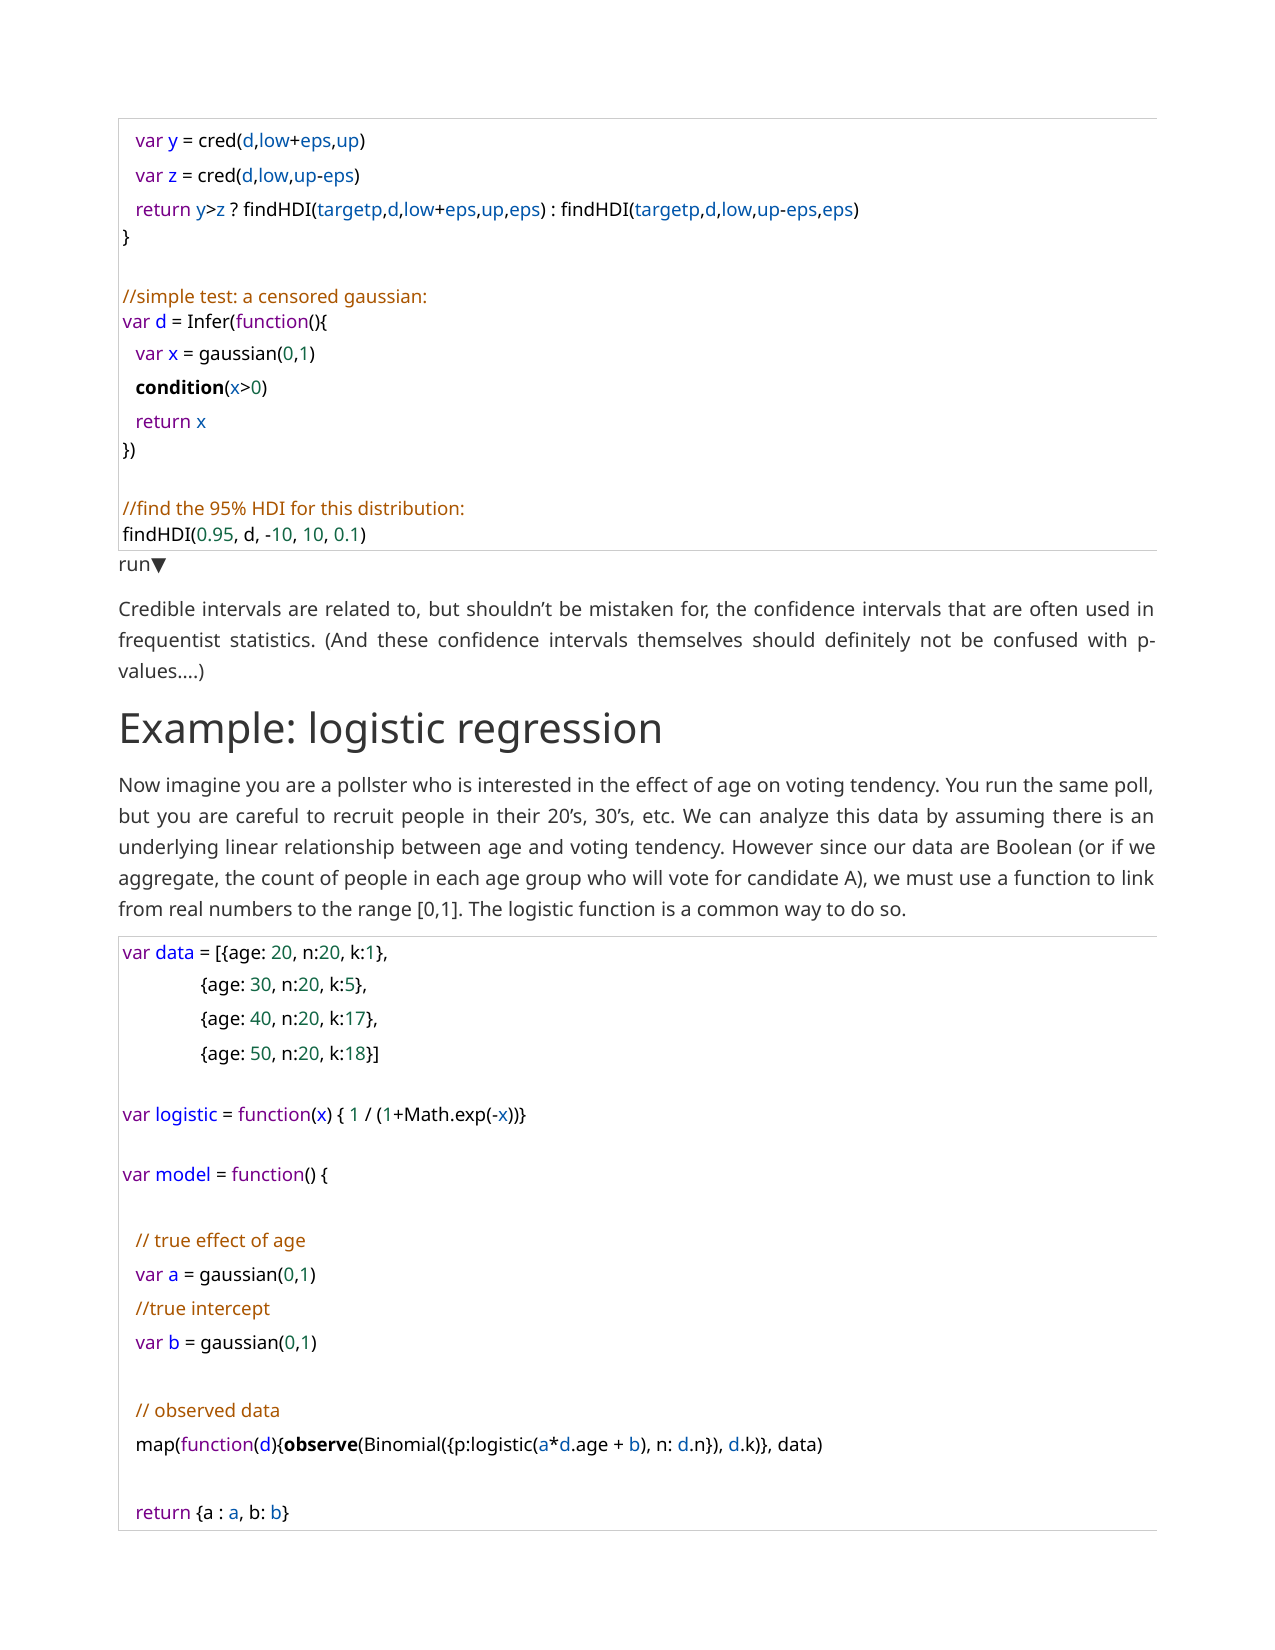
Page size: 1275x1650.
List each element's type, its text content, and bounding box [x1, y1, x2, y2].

text ​ [119, 246, 1157, 280]
text Credible intervals are related to, but shouldn’t be mistaken for, the confidence intervals that are often used in frequentist statistics. (And these confidence intervals themselves should definitely not be confused with p-values….) [118, 595, 1157, 684]
text //true intercept [119, 1286, 1157, 1319]
subtitle Example: logistic regression [118, 698, 1157, 755]
text map(function(d){observe(Binomial({p:logistic(a*d.age + b), n: d.n}), d.k)}, data) [119, 1422, 1157, 1456]
text ​ [119, 1064, 1157, 1098]
text {age: 50, n:20, k:18}] [119, 1030, 1157, 1064]
text ​ [119, 459, 1157, 493]
text {age: 30, n:20, k:5}, [119, 962, 1157, 996]
text var z = cred(d,low,up-eps) [119, 152, 1157, 186]
text ​ [119, 1456, 1157, 1490]
text }) [119, 433, 1157, 459]
text return y>z ? findHDI(targetp,d,low+eps,up,eps) : findHDI(targetp,d,low,up-eps,eps) [119, 186, 1157, 220]
text var d = Infer(function(){ [119, 305, 1157, 331]
text var x = gaussian(0,1) [119, 331, 1157, 365]
text Now imagine you are a pollster who is interested in the effect of age on voting tendency. You run the same poll, but you are careful to recruit people in their 20’s, 30’s, etc. We can analyze this data by assuming there is an underlying linear relationship between age and voting tendency. However since our data are Boolean (or if we aggregate, the count of people in each age group who will vote for candidate A), we must use a function to link from real numbers to the range [0,1]. The logistic function is a common way to do so. [118, 771, 1157, 922]
text var y = cred(d,low+eps,up) [119, 119, 1157, 152]
text //find the 95% HDI for this distribution: [119, 493, 1157, 518]
text var logistic = function(x) { 1 / (1+Math.exp(-x))} [119, 1098, 1157, 1124]
text condition(x>0) [119, 365, 1157, 399]
text var b = gaussian(0,1) [119, 1319, 1157, 1357]
text // true effect of age [119, 1217, 1157, 1251]
text var data = [{age: 20, n:20, k:1}, [119, 937, 1157, 962]
text run▼ [118, 551, 1157, 577]
text ​ [119, 1183, 1157, 1217]
text } [119, 220, 1157, 246]
text findHDI(0.95, d, -10, 10, 0.1) [119, 518, 1157, 550]
text {age: 40, n:20, k:17}, [119, 996, 1157, 1030]
text return {a : a, b: b} [119, 1490, 1157, 1530]
text var a = gaussian(0,1) [119, 1251, 1157, 1286]
text //simple test: a censored gaussian: [119, 280, 1157, 305]
text ​ [119, 1124, 1157, 1158]
text var model = function() { [119, 1158, 1157, 1183]
text // observed data [119, 1388, 1157, 1422]
text return x [119, 399, 1157, 433]
